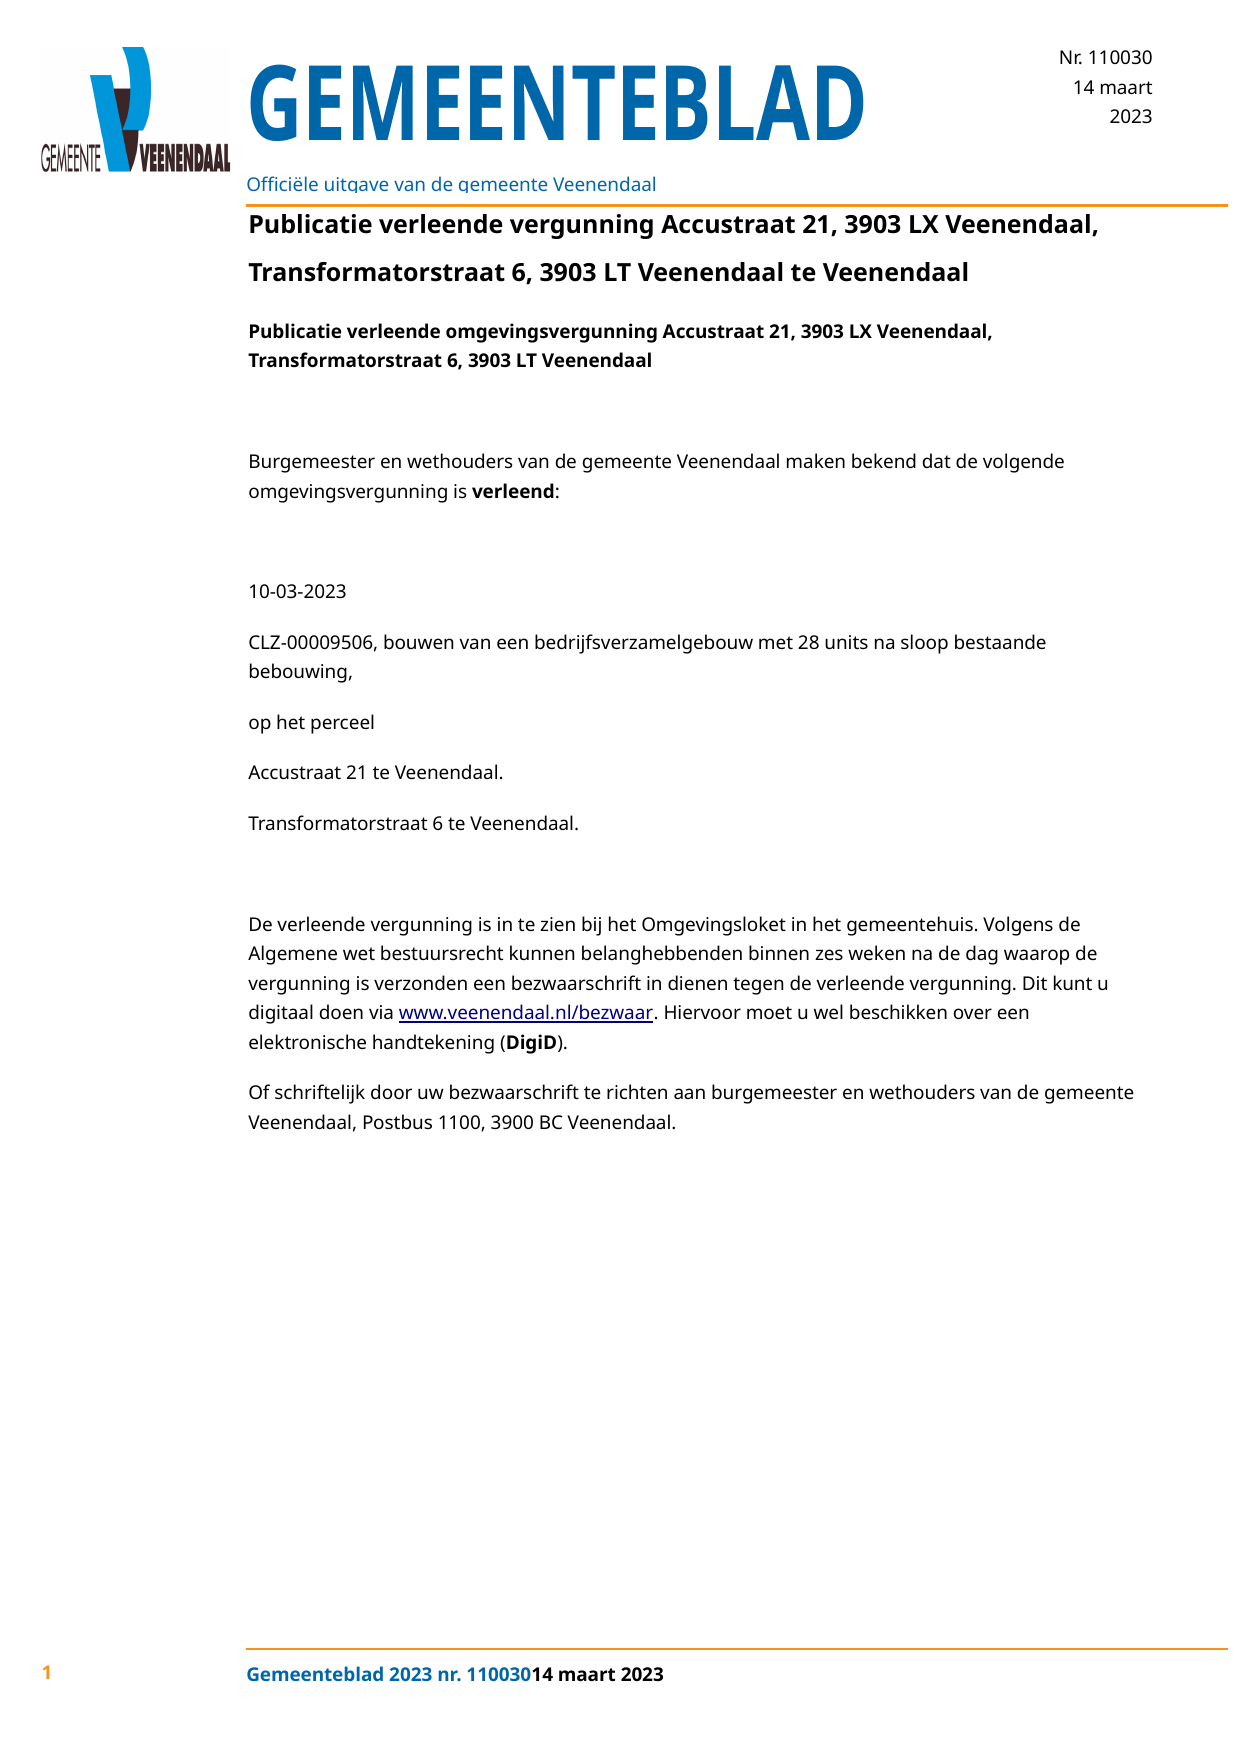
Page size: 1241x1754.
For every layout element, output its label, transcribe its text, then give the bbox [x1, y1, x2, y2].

picture [41, 47, 130, 172]
text Of schriftelijk door uw bezwaarschrift te richten aan burgemeester en wethouders van de gemeente Veenendaal, Postbus 1100, 3900 BC Veenendaal. [248, 1079, 1152, 1135]
text op het perceel [248, 709, 1152, 735]
text Publicatie verleende omgevingsvergunning Accustraat 21, 3903 LX Veenendaal, Transformatorstraat 6, 3903 LT Veenendaal [248, 318, 1152, 373]
text CLZ-00009506, bouwen van een bedrijfsverzamelgebouw met 28 units na sloop bestaande bebouwing, [248, 629, 1152, 684]
text Burgemeester en wethouders van de gemeente Veenendaal maken bekend dat de volgende omgevingsvergunning is verleend: [248, 448, 1152, 504]
text De verleende vergunning is in te zien bij het Omgevingsloket in het gemeentehuis. Volgens de Algemene wet bestuursrecht kunnen belanghebbenden binnen zes weken na de dag waarop de vergunning is verzonden een bezwaarschrift in dienen tegen de verleende vergunning. Dit kunt u digitaal doen via www.veenendaal.nl/bezwaar. Hiervoor moet u wel beschikken over een elektronische handtekening (DigiD). [248, 911, 1152, 1055]
text 10-03-2023 [248, 579, 1152, 604]
text Accustraat 21 te Veenendaal. [248, 759, 1152, 785]
picture [123, 47, 231, 172]
text Publicatie verleende vergunning Accustraat 21, 3903 LX Veenendaal, Transformatorstraat 6, 3903 LT Veenendaal te Veenendaal [248, 207, 1152, 288]
text Transformatorstraat 6 te Veenendaal. [248, 810, 1152, 836]
